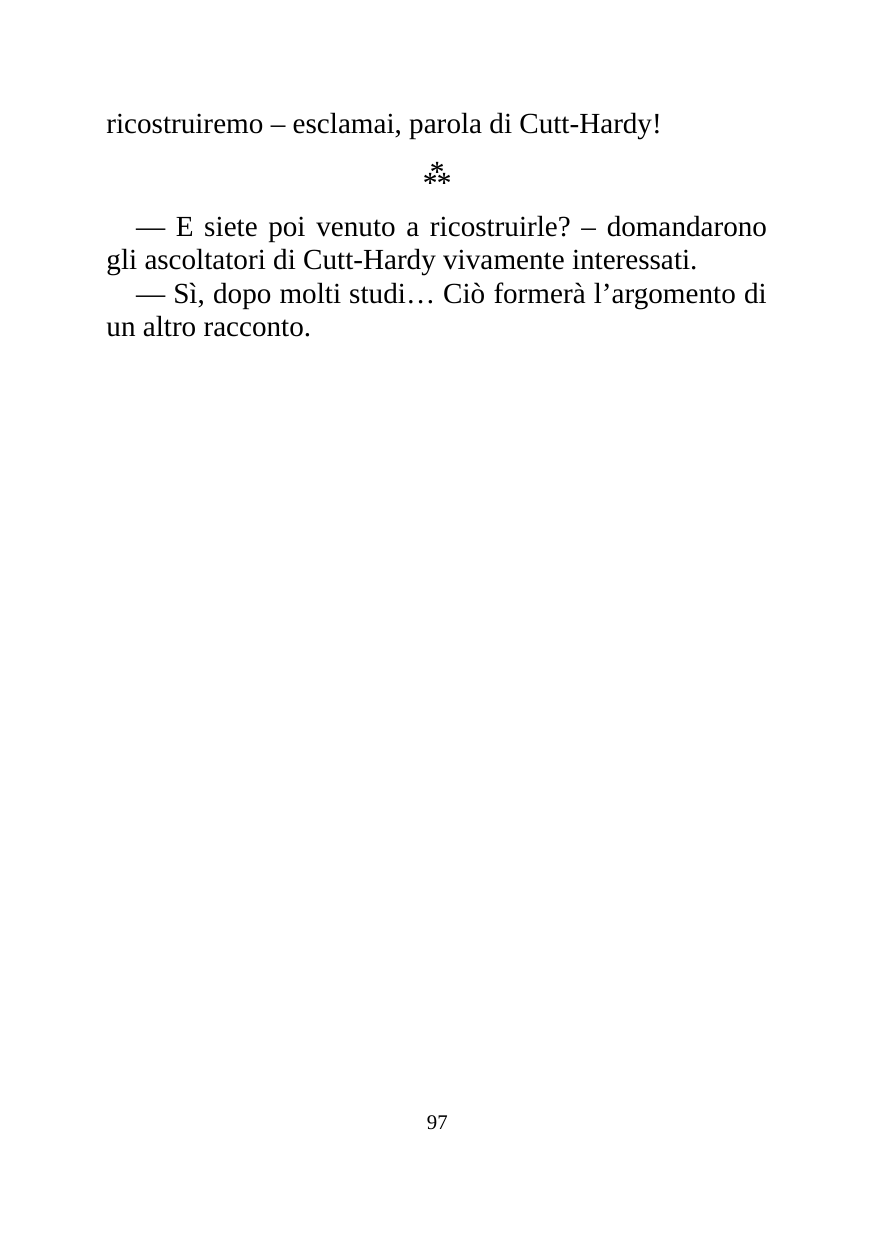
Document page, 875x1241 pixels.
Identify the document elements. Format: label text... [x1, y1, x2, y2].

text — Sì, dopo molti studi… Ciò formerà l’argomento di un altro racconto. [106, 276, 768, 343]
text — E siete poi venuto a ricostruirle? – domandarono gli ascoltatori di Cutt-Hardy vivamente interessati. [106, 209, 768, 276]
text ricostruiremo – esclamai, parola di Cutt-Hardy! [106, 106, 768, 140]
text ⁂ [106, 157, 768, 191]
